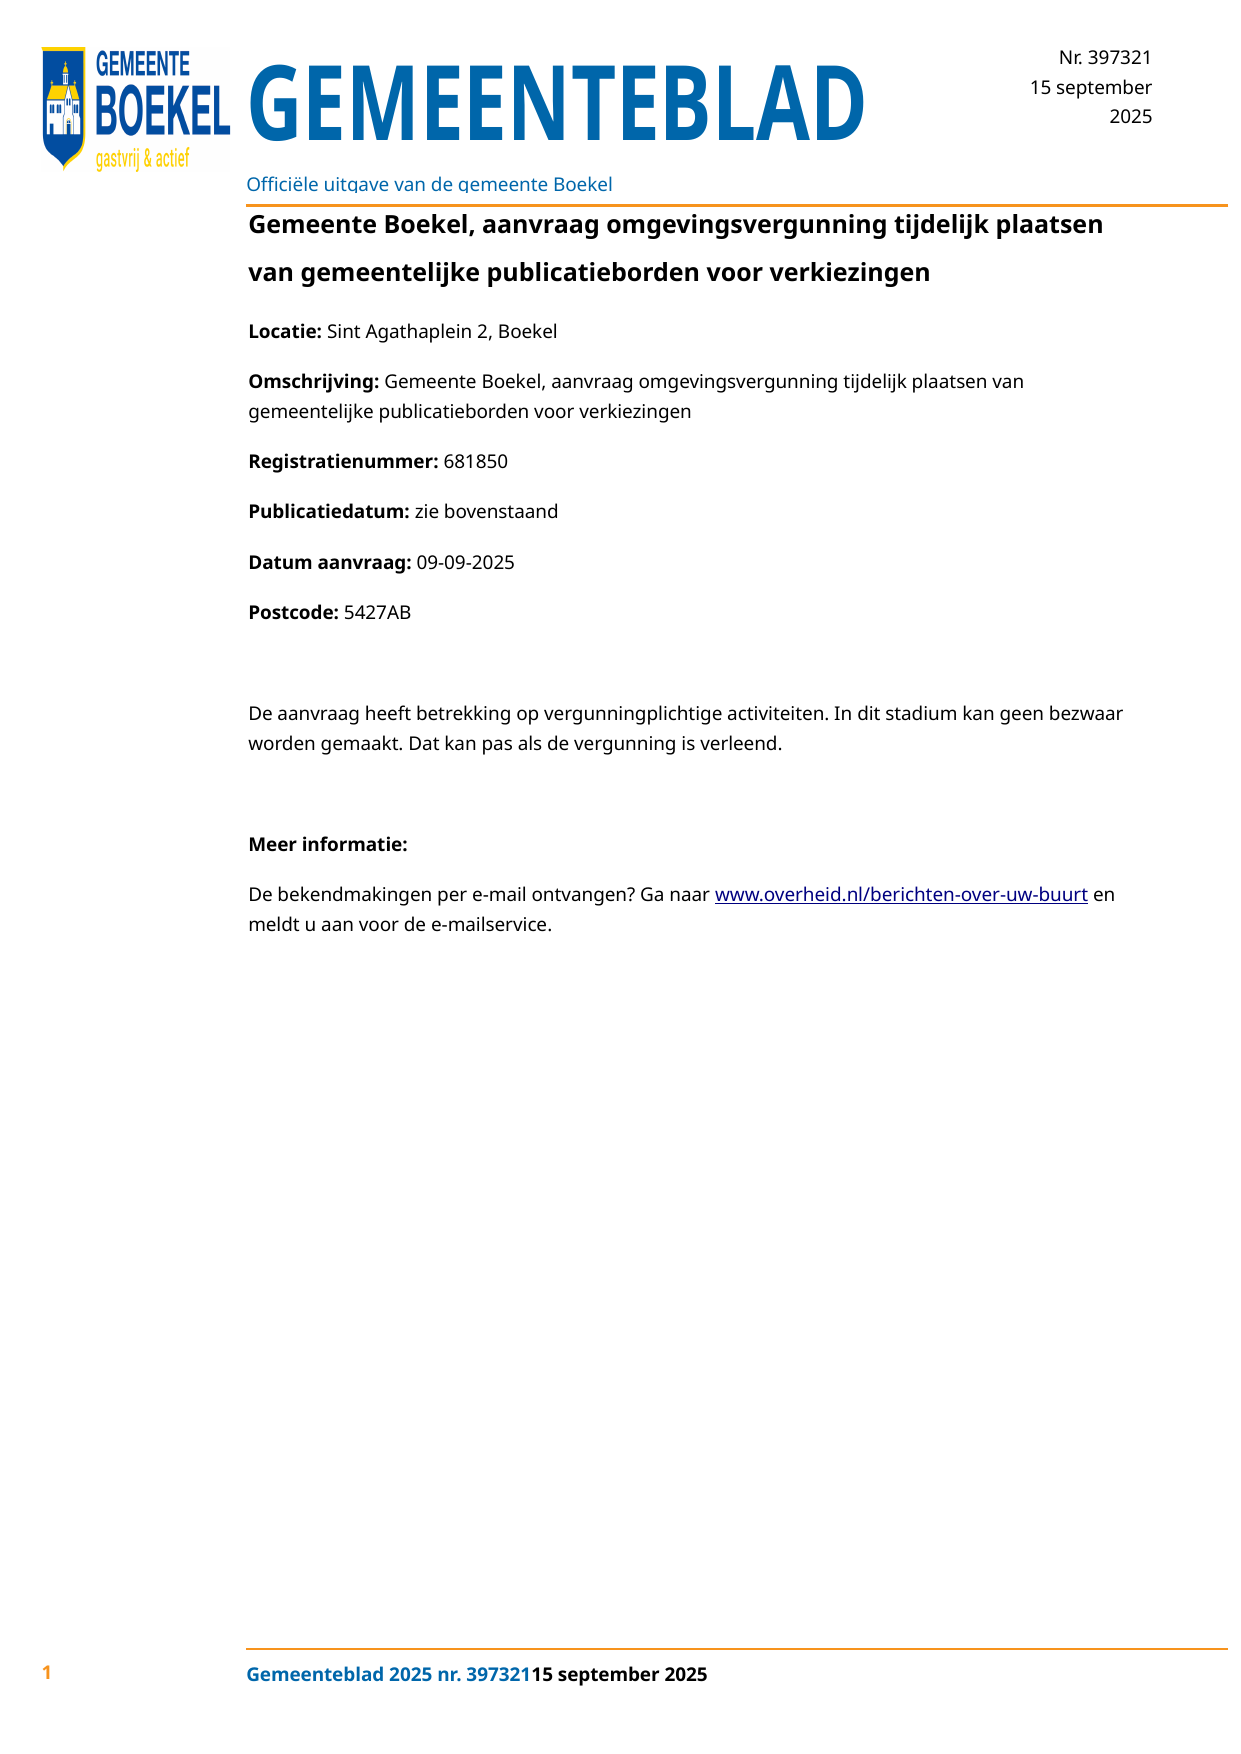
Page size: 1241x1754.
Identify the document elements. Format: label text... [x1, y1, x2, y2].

text De bekendmakingen per e-mail ontvangen? Ga naar www.overheid.nl/berichten-over-uw-buurt en meldt u aan voor de e-mailservice. [248, 881, 1152, 937]
text Meer informatie: [248, 831, 1152, 857]
text Registratienummer: 681850 [248, 448, 1152, 474]
text Datum aanvraag: 09-09-2025 [248, 549, 1152, 575]
text De aanvraag heeft betrekking op vergunningplichtige activiteiten. In dit stadium kan geen bezwaar worden gemaakt. Dat kan pas als de vergunning is verleend. [248, 700, 1152, 756]
text Postcode: 5427AB [248, 599, 1152, 625]
text Locatie: Sint Agathaplein 2, Boekel [248, 318, 1152, 344]
picture [41, 47, 231, 172]
text Publicatiedatum: zie bovenstaand [248, 499, 1152, 524]
text Omschrijving: Gemeente Boekel, aanvraag omgevingsvergunning tijdelijk plaatsen van gemeentelijke publicatieborden voor verkiezingen [248, 368, 1152, 424]
text Gemeente Boekel, aanvraag omgevingsvergunning tijdelijk plaatsen van gemeentelijke publicatieborden voor verkiezingen [248, 207, 1152, 288]
